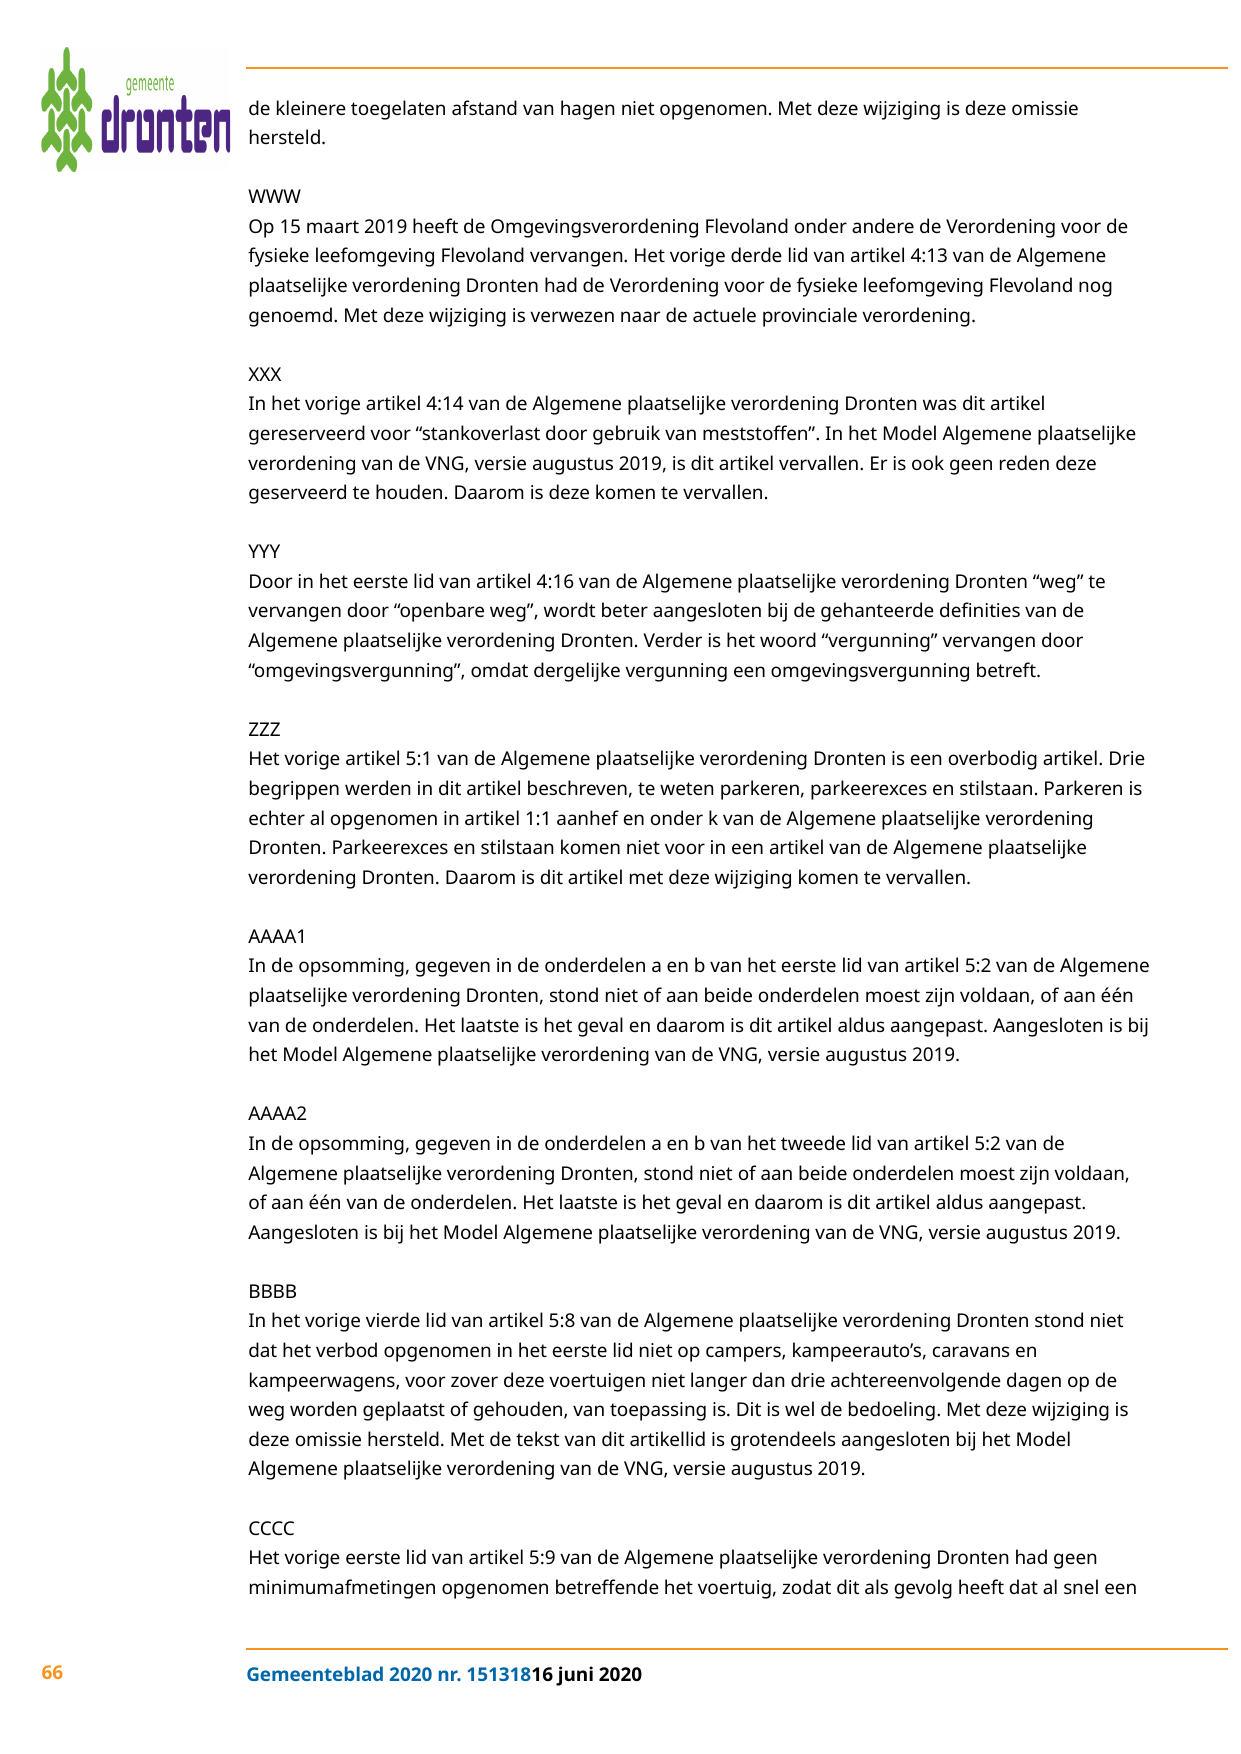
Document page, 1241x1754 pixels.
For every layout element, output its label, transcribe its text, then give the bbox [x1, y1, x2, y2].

text WWW [248, 183, 1152, 209]
text Het vorige eerste lid van artikel 5:9 van de Algemene plaatselijke verordening Dronten had geen minimumafmetingen opgenomen betreffende het voertuig, zodat dit als gevolg heeft dat al snel een [248, 1544, 1152, 1600]
text XXX [248, 361, 1152, 387]
text In het vorige artikel 4:14 van de Algemene plaatselijke verordening Dronten was dit artikel gereserveerd voor “stankoverlast door gebruik van meststoffen”. In het Model Algemene plaatselijke verordening van de VNG, versie augustus 2019, is dit artikel vervallen. Er is ook geen reden deze geserveerd te houden. Daarom is deze komen te vervallen. [248, 391, 1152, 505]
text CCCC [248, 1515, 1152, 1541]
text ZZZ [248, 716, 1152, 742]
text Op 15 maart 2019 heeft de Omgevingsverordening Flevoland onder andere de Verordening voor de fysieke leefomgeving Flevoland vervangen. Het vorige derde lid van artikel 4:13 van de Algemene plaatselijke verordening Dronten had de Verordening voor de fysieke leefomgeving Flevoland nog genoemd. Met deze wijziging is verwezen naar de actuele provinciale verordening. [248, 213, 1152, 328]
text Door in het eerste lid van artikel 4:16 van de Algemene plaatselijke verordening Dronten “weg” te vervangen door “openbare weg”, wordt beter aangesloten bij de gehanteerde definities van de Algemene plaatselijke verordening Dronten. Verder is het woord “vergunning” vervangen door “omgevingsvergunning”, omdat dergelijke vergunning een omgevingsvergunning betreft. [248, 568, 1152, 683]
text In het vorige vierde lid van artikel 5:8 van de Algemene plaatselijke verordening Dronten stond niet dat het verbod opgenomen in het eerste lid niet op campers, kampeerauto’s, caravans en kampeerwagens, voor zover deze voertuigen niet langer dan drie achtereenvolgende dagen op de weg worden geplaatst of gehouden, van toepassing is. Dit is wel de bedoeling. Met deze wijziging is deze omissie hersteld. Met de tekst van dit artikellid is grotendeels aangesloten bij het Model Algemene plaatselijke verordening van de VNG, versie augustus 2019. [248, 1308, 1152, 1481]
picture [41, 47, 231, 172]
text BBBB [248, 1278, 1152, 1304]
text Het vorige artikel 5:1 van de Algemene plaatselijke verordening Dronten is een overbodig artikel. Drie begrippen werden in dit artikel beschreven, te weten parkeren, parkeerexces en stilstaan. Parkeren is echter al opgenomen in artikel 1:1 aanhef en onder k van de Algemene plaatselijke verordening Dronten. Parkeerexces en stilstaan komen niet voor in een artikel van de Algemene plaatselijke verordening Dronten. Daarom is dit artikel met deze wijziging komen te vervallen. [248, 746, 1152, 890]
text AAAA2 [248, 1101, 1152, 1126]
text YYY [248, 538, 1152, 564]
text In de opsomming, gegeven in de onderdelen a en b van het tweede lid van artikel 5:2 van de Algemene plaatselijke verordening Dronten, stond niet of aan beide onderdelen moest zijn voldaan, of aan één van de onderdelen. Het laatste is het geval en daarom is dit artikel aldus aangepast. Aangesloten is bij het Model Algemene plaatselijke verordening van de VNG, versie augustus 2019. [248, 1130, 1152, 1245]
text AAAA1 [248, 923, 1152, 949]
text de kleinere toegelaten afstand van hagen niet opgenomen. Met deze wijziging is deze omissie hersteld. [248, 95, 1152, 150]
text In de opsomming, gegeven in de onderdelen a en b van het eerste lid van artikel 5:2 van de Algemene plaatselijke verordening Dronten, stond niet of aan beide onderdelen moest zijn voldaan, of aan één van de onderdelen. Het laatste is het geval en daarom is dit artikel aldus aangepast. Aangesloten is bij het Model Algemene plaatselijke verordening van de VNG, versie augustus 2019. [248, 953, 1152, 1067]
